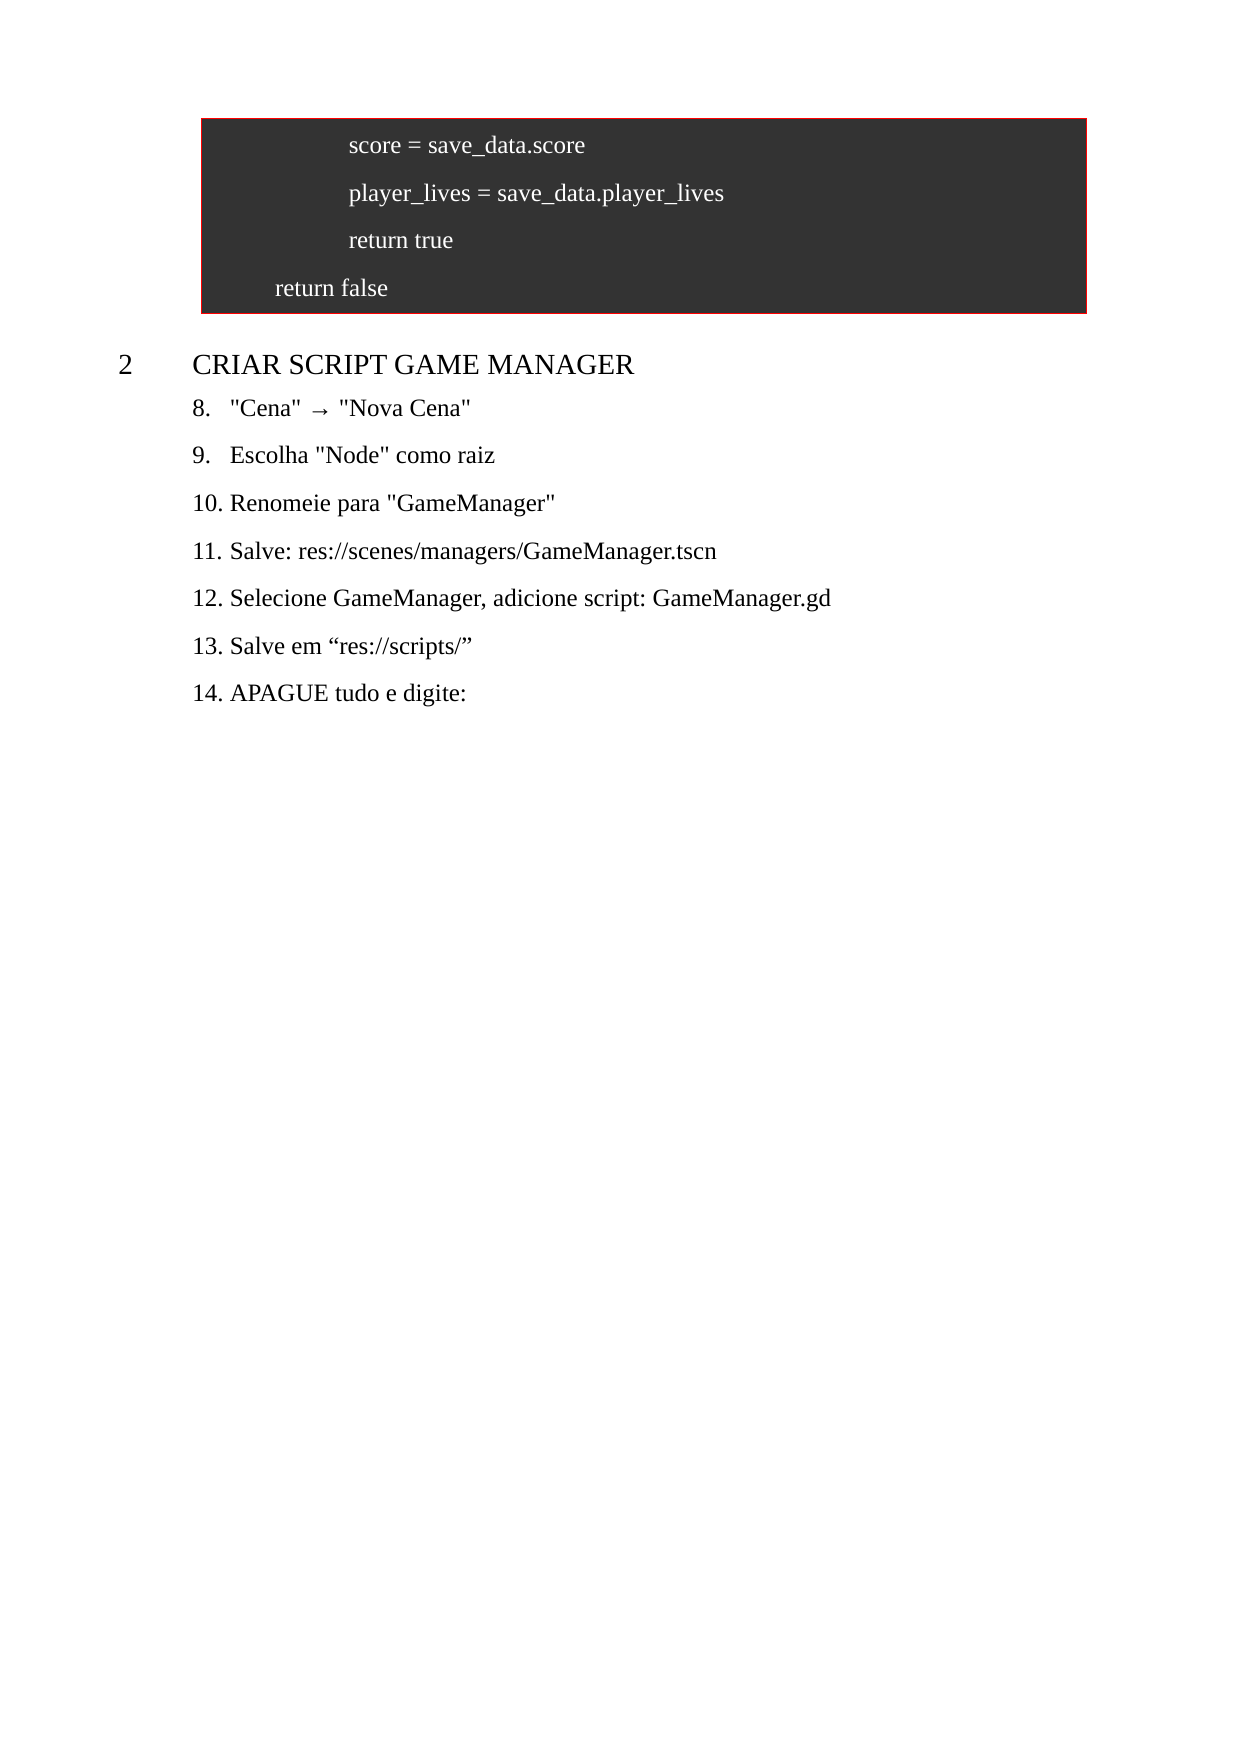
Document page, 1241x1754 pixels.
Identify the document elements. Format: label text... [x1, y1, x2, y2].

list "Cena" → "Nova Cena" [192, 393, 1122, 422]
list Selecione GameManager, adicione script: GameManager.gd [192, 583, 1122, 612]
list Salve: res://scenes/managers/GameManager.tscn [192, 536, 1122, 564]
subtitle CRIAR SCRIPT GAME MANAGER [118, 347, 1122, 380]
text player_lives = save_data.player_lives [202, 166, 1086, 206]
text return true [202, 213, 1086, 254]
list APAGUE tudo e digite: [192, 678, 1122, 707]
text score = save_data.score [202, 119, 1086, 159]
text return false [202, 261, 1086, 313]
list Salve em “res://scripts/” [192, 631, 1122, 660]
list Renomeie para "GameManager" [192, 488, 1122, 517]
list Escolha "Node" como raiz [192, 441, 1122, 469]
